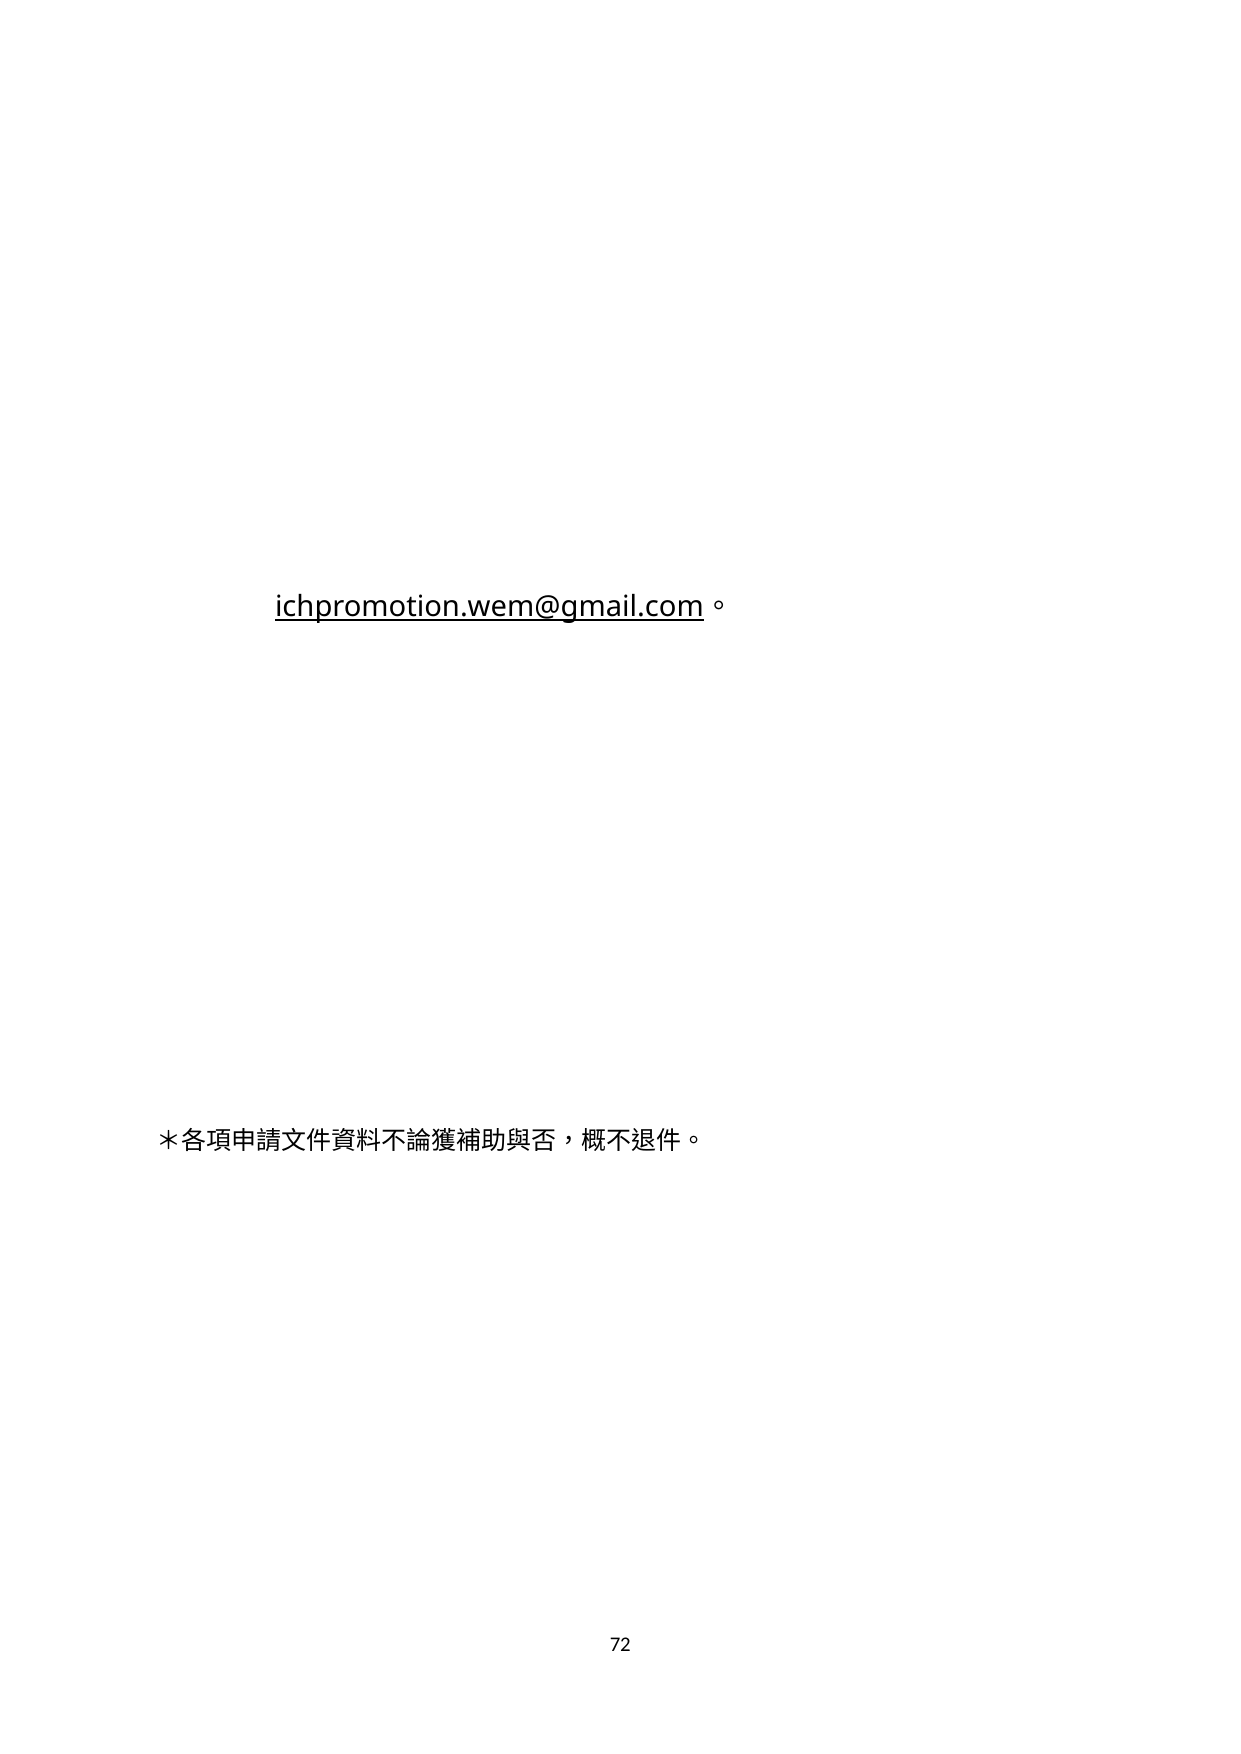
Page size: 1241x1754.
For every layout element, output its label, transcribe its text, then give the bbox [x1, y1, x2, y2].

text ＊各項申請文件資料不論獲補助與否，概不退件。 [156, 871, 1128, 1406]
list ichpromotion.wem@gmail.com。 [225, 336, 1128, 871]
